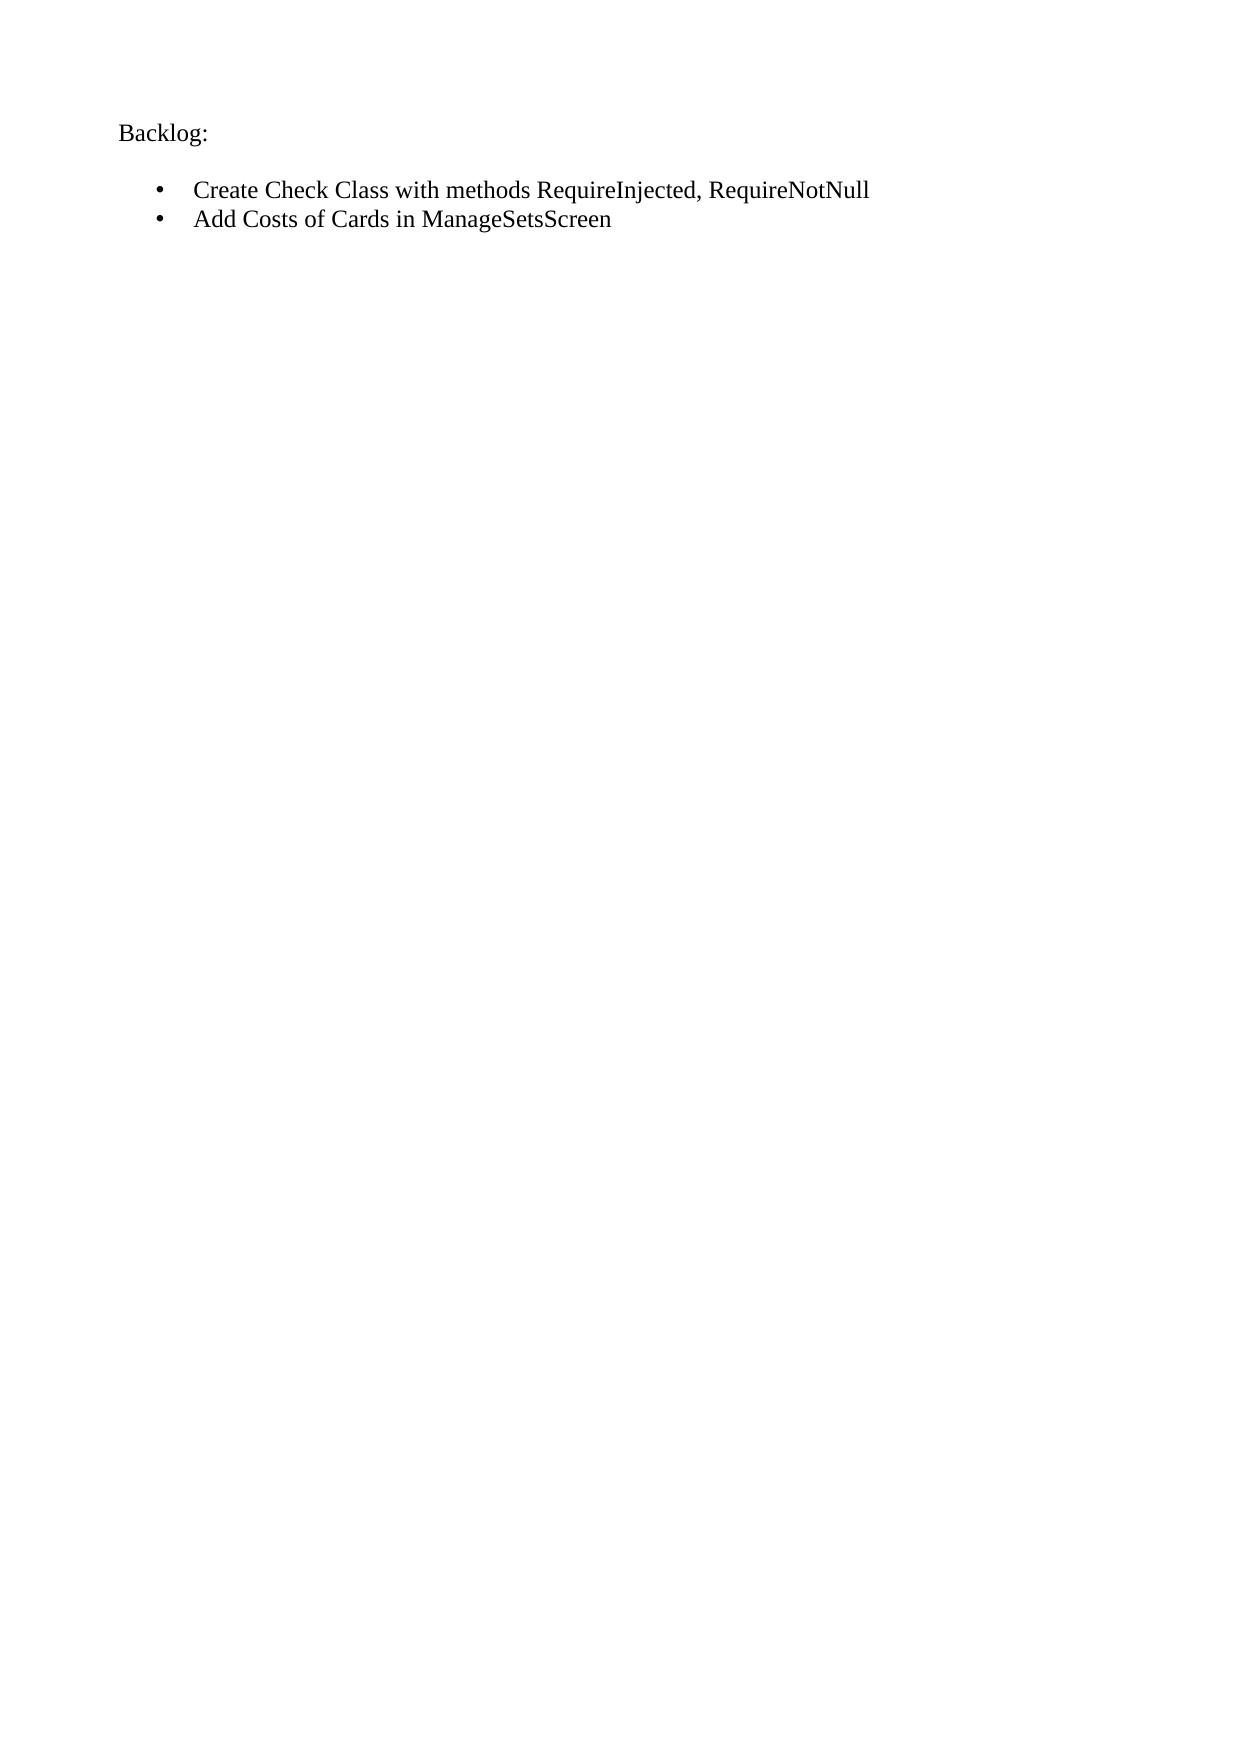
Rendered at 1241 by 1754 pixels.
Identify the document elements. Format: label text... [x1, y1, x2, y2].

list Add Costs of Cards in ManageSetsScreen [156, 204, 1122, 233]
list Create Check Class with methods RequireInjected, RequireNotNull [156, 176, 1122, 204]
text Backlog: [118, 118, 1122, 147]
